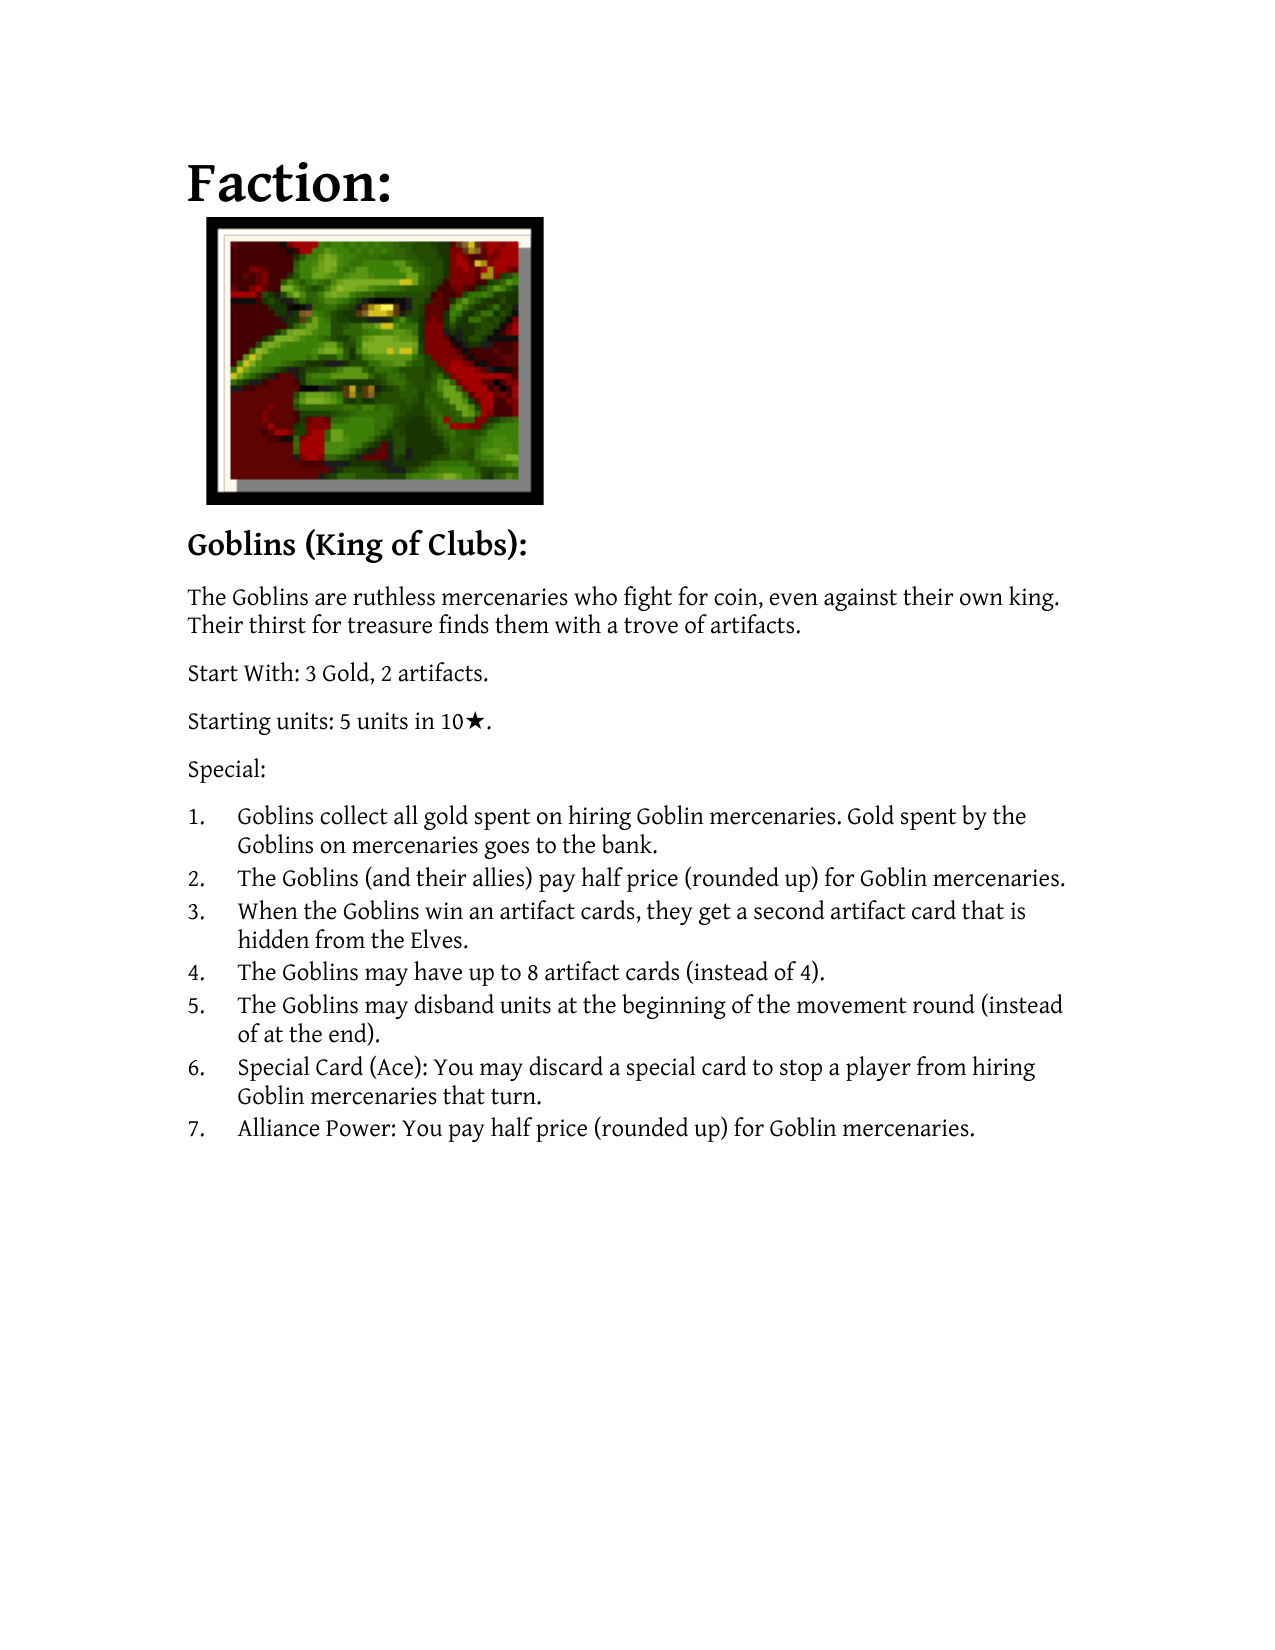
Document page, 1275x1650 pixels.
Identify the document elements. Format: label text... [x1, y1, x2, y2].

text The Goblins are ruthless mercenaries who fight for coin, even against their own king. Their thirst for treasure finds them with a trove of artifacts. [187, 583, 1087, 641]
text Start With: 3 Gold, 2 artifacts. [187, 660, 1087, 689]
list Alliance Power: You pay half price (rounded up) for Goblin mercenaries. [187, 1115, 1087, 1144]
list The Goblins may disband units at the beginning of the movement round (instead of at the end). [187, 992, 1087, 1049]
list Special Card (Ace): You may discard a special card to stop a player from hiring Goblin mercenaries that turn. [187, 1053, 1087, 1111]
list The Goblins (and their allies) pay half price (rounded up) for Goblin mercenaries. [187, 864, 1087, 893]
subtitle Goblins (King of Clubs): [187, 526, 1087, 564]
text Special: [187, 755, 1087, 784]
list The Goblins may have up to 8 artifact cards (instead of 4). [187, 959, 1087, 988]
list When the Goblins win an artifact cards, they get a second artifact card that is hidden from the Elves. [187, 897, 1087, 955]
picture [206, 217, 544, 505]
subtitle Faction: [187, 150, 1087, 217]
list Goblins collect all gold spent on hiring Goblin mercenaries. Gold spent by the Goblins on mercenaries goes to the bank. [187, 803, 1087, 861]
text Starting units: 5 units in 10★. [187, 707, 1087, 736]
